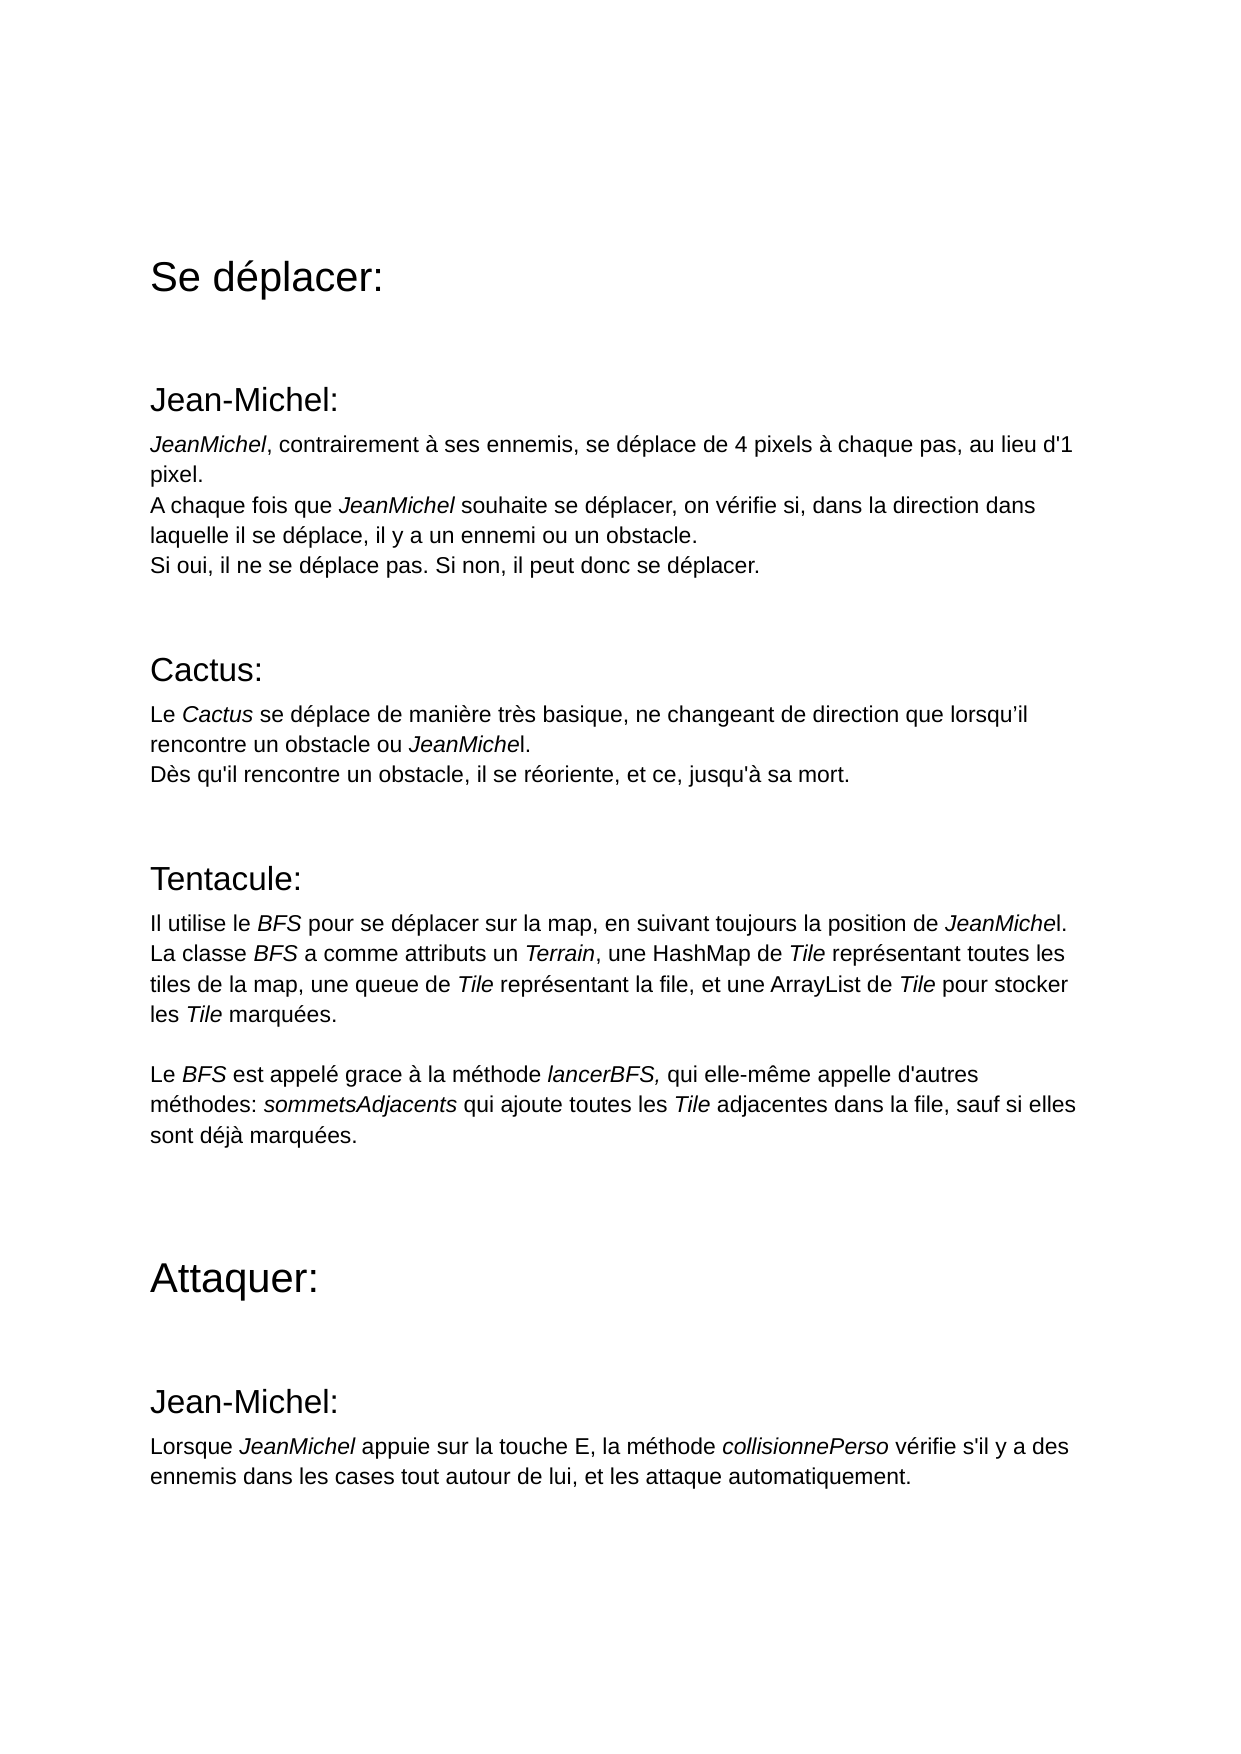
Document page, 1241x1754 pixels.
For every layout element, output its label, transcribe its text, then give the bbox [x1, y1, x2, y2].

subtitle Jean-Michel: [150, 1382, 1090, 1420]
text JeanMichel, contrairement à ses ennemis, se déplace de 4 pixels à chaque pas, au lieu d'1 pixel. [150, 431, 1090, 488]
text A chaque fois que JeanMichel souhaite se déplacer, on vérifie si, dans la direction dans laquelle il se déplace, il y a un ennemi ou un obstacle. [150, 492, 1090, 548]
subtitle Tentacule: [150, 859, 1090, 898]
subtitle Jean-Michel: [150, 380, 1090, 419]
text La classe BFS a comme attributs un Terrain, une HashMap de Tile représentant toutes les tiles de la map, une queue de Tile représentant la file, et une ArrayList de Tile pour stocker les Tile marquées. [150, 940, 1090, 1027]
subtitle Se déplacer: [150, 252, 1090, 300]
text Il utilise le BFS pour se déplacer sur la map, en suivant toujours la position de JeanMichel. [150, 910, 1090, 936]
text Le Cactus se déplace de manière très basique, ne changeant de direction que lorsqu’il rencontre un obstacle ou JeanMichel. [150, 701, 1090, 757]
text Le BFS est appelé grace à la méthode lancerBFS, qui elle-même appelle d'autres méthodes: sommetsAdjacents qui ajoute toutes les Tile adjacentes dans la file, sauf si elles sont déjà marquées. [150, 1061, 1090, 1148]
text Lorsque JeanMichel appuie sur la touche E, la méthode collisionnePerso vérifie s'il y a des ennemis dans les cases tout autour de lui, et les attaque automatiquement. [150, 1433, 1090, 1489]
text Dès qu'il rencontre un obstacle, il se réoriente, et ce, jusqu'à sa mort. [150, 761, 1090, 788]
subtitle Cactus: [150, 650, 1090, 688]
subtitle Attaquer: [150, 1254, 1090, 1302]
text Si oui, il ne se déplace pas. Si non, il peut donc se déplacer. [150, 552, 1090, 578]
